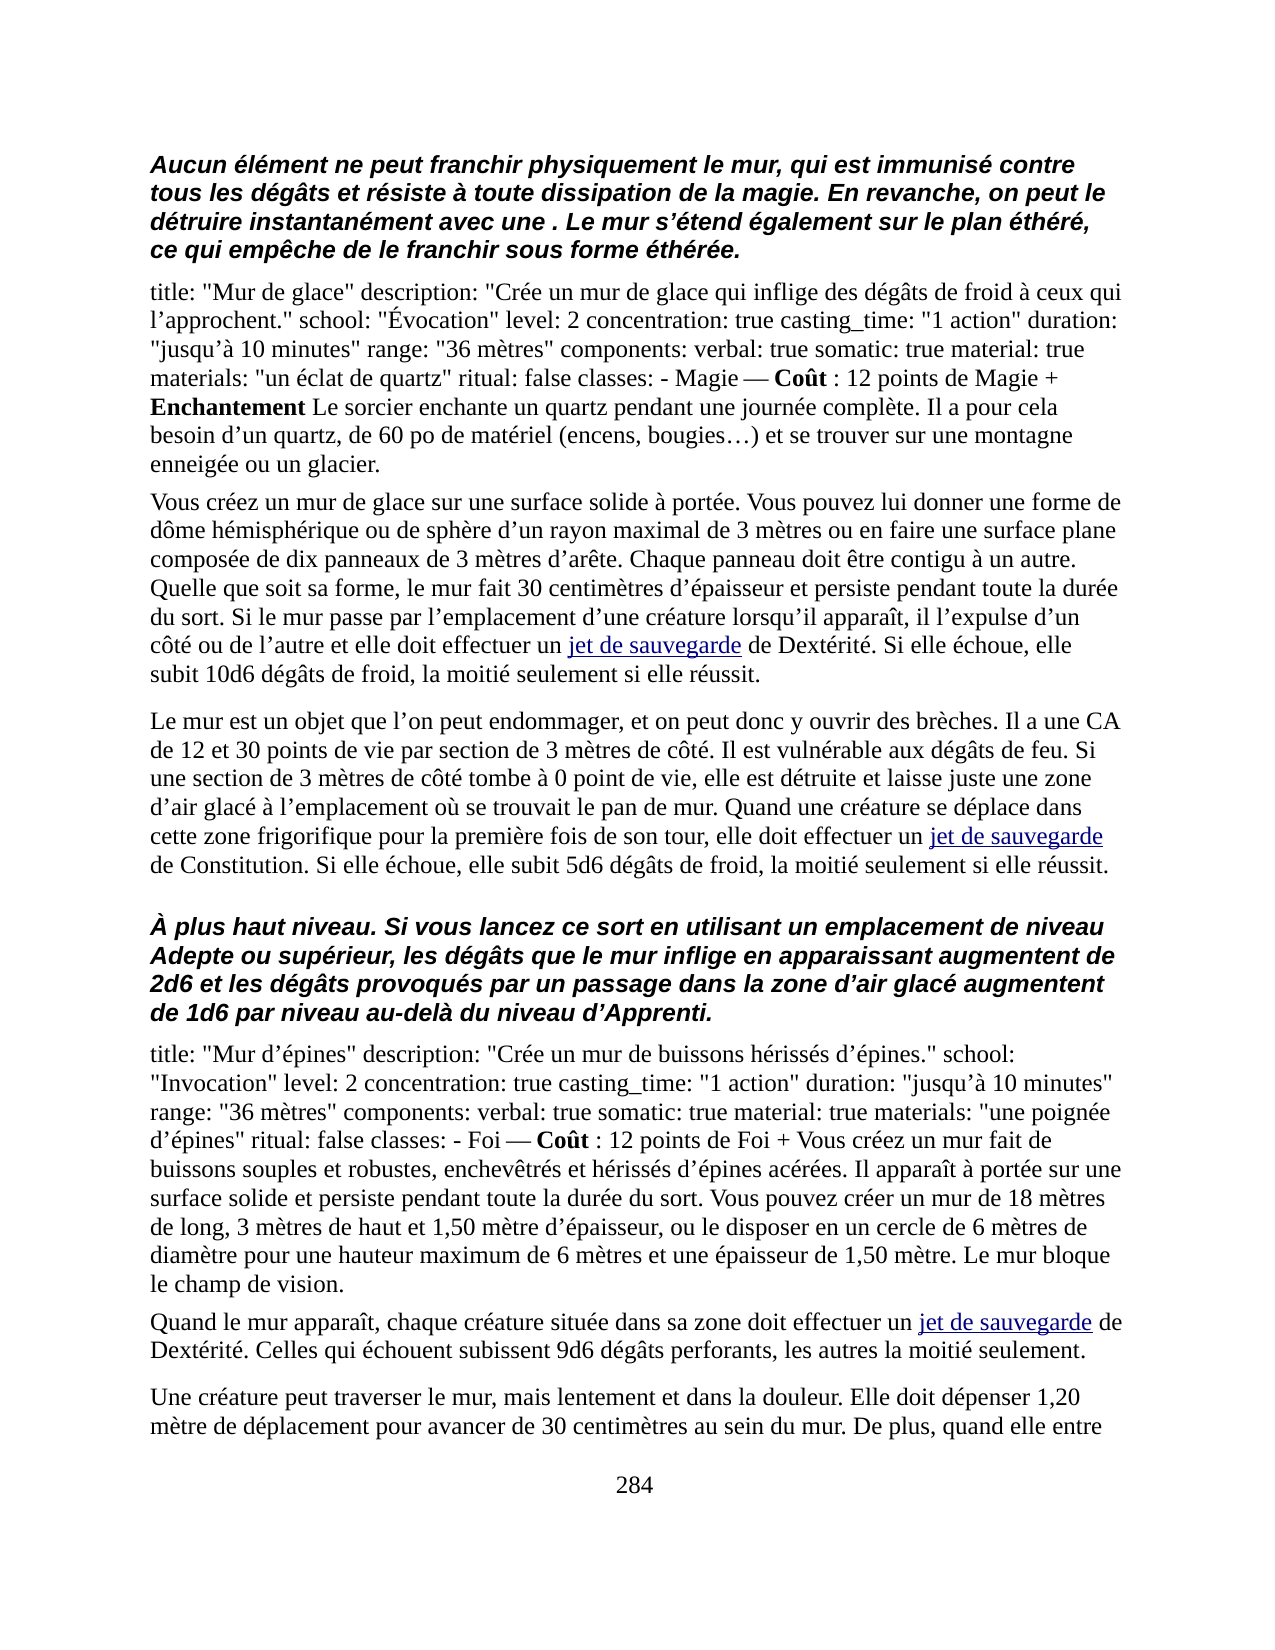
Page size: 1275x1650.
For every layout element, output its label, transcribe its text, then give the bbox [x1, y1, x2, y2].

text Vous créez un mur de glace sur une surface solide à portée. Vous pouvez lui donner une forme de dôme hémisphérique ou de sphère d’un rayon maximal de 3 mètres ou en faire une surface plane composée de dix panneaux de 3 mètres d’arête. Chaque panneau doit être contigu à un autre. Quelle que soit sa forme, le mur fait 30 centimètres d’épaisseur et persiste pendant toute la durée du sort. Si le mur passe par l’emplacement d’une créature lorsqu’il apparaît, il l’expulse d’un côté ou de l’autre et elle doit effectuer un jet de sauvegarde de Dextérité. Si elle échoue, elle subit 10d6 dégâts de froid, la moitié seulement si elle réussit. [150, 487, 1125, 688]
text Quand le mur apparaît, chaque créature située dans sa zone doit effectuer un jet de sauvegarde de Dextérité. Celles qui échouent subissent 9d6 dégâts perforants, les autres la moitié seulement. [150, 1307, 1125, 1364]
text title: "Mur d’épines" description: "Crée un mur de buissons hérissés d’épines." school: "Invocation" level: 2 concentration: true casting_time: "1 action" duration: "jusqu’à 10 minutes" range: "36 mètres" components: verbal: true somatic: true material: true materials: "une poignée d’épines" ritual: false classes: - Foi — Coût : 12 points de Foi + Vous créez un mur fait de buissons souples et robustes, enchevêtrés et hérissés d’épines acérées. Il apparaît à portée sur une surface solide et persiste pendant toute la durée du sort. Vous pouvez créer un mur de 18 mètres de long, 3 mètres de haut et 1,50 mètre d’épaisseur, ou le disposer en un cercle de 6 mètres de diamètre pour une hauteur maximum de 6 mètres et une épaisseur de 1,50 mètre. Le mur bloque le champ de vision. [150, 1039, 1125, 1298]
text title: "Mur de glace" description: "Crée un mur de glace qui inflige des dégâts de froid à ceux qui l’approchent." school: "Évocation" level: 2 concentration: true casting_time: "1 action" duration: "jusqu’à 10 minutes" range: "36 mètres" components: verbal: true somatic: true material: true materials: "un éclat de quartz" ritual: false classes: - Magie — Coût : 12 points de Magie + Enchantement Le sorcier enchante un quartz pendant une journée complète. Il a pour cela besoin d’un quartz, de 60 po de matériel (encens, bougies…​) et se trouver sur une montagne enneigée ou un glacier. [150, 277, 1125, 478]
text Le mur est un objet que l’on peut endommager, et on peut donc y ouvrir des brèches. Il a une CA de 12 et 30 points de vie par section de 3 mètres de côté. Il est vulnérable aux dégâts de feu. Si une section de 3 mètres de côté tombe à 0 point de vie, elle est détruite et laisse juste une zone d’air glacé à l’emplacement où se trouvait le pan de mur. Quand une créature se déplace dans cette zone frigorifique pour la première fois de son tour, elle doit effectuer un jet de sauvegarde de Constitution. Si elle échoue, elle subit 5d6 dégâts de froid, la moitié seulement si elle réussit. [150, 706, 1125, 878]
text Une créature peut traverser le mur, mais lentement et dans la douleur. Elle doit dépenser 1,20 mètre de déplacement pour avancer de 30 centimètres au sein du mur. De plus, quand elle entre [150, 1382, 1125, 1440]
subtitle À plus haut niveau. Si vous lancez ce sort en utilisant un emplacement de niveau Adepte ou supérieur, les dégâts que le mur inflige en apparaissant augmentent de 2d6 et les dégâts provoqués par un passage dans la zone d’air glacé augmentent de 1d6 par niveau au-delà du niveau d’Apprenti. [150, 912, 1125, 1027]
subtitle Aucun élément ne peut franchir physiquement le mur, qui est immunisé contre tous les dégâts et résiste à toute dissipation de la magie. En revanche, on peut le détruire instantanément avec une . Le mur s’étend également sur le plan éthéré, ce qui empêche de le franchir sous forme éthérée. [150, 150, 1125, 264]
